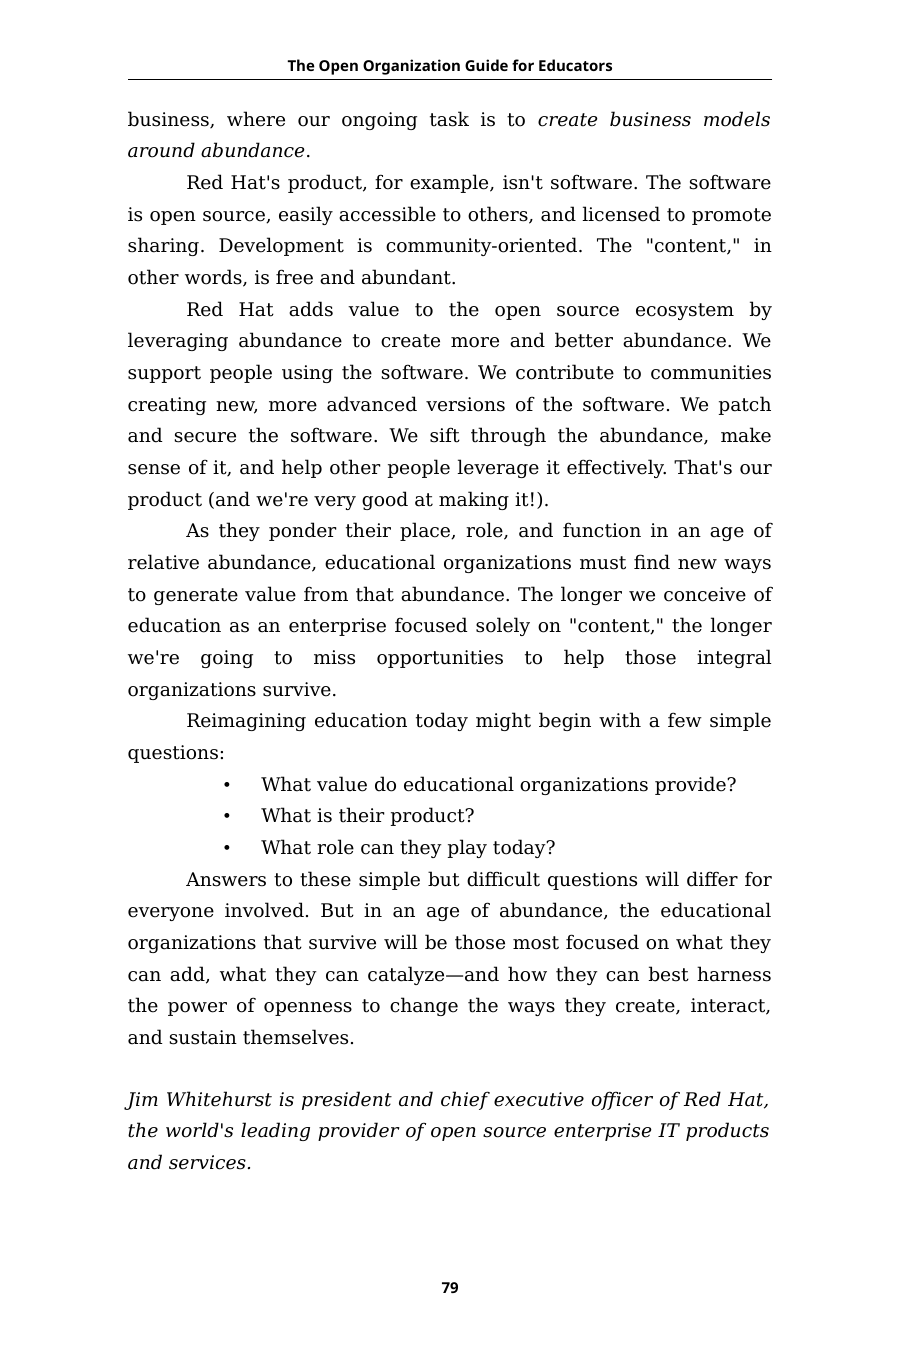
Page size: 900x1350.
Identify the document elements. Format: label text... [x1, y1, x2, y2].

text Jim Whitehurst is president and chief executive officer of Red Hat, the world's leading provider of open source enterprise IT products and services. [127, 1089, 772, 1174]
text Red Hat adds value to the open source ecosystem by leveraging abundance to create more and better abundance. We support people using the software. We contribute to communities creating new, more advanced versions of the software. We patch and secure the software. We sift through the abundance, make sense of it, and help other people leverage it effectively. That's our product (and we're very good at making it!). [127, 299, 772, 511]
text Red Hat's product, for example, isn't software. The software is open source, easily accessible to others, and licensed to promote sharing. Development is community-oriented. The "content," in other words, is free and abundant. [127, 172, 772, 289]
text business, where our ongoing task is to create business models around abundance. [127, 109, 772, 162]
list What value do educational organizations provide? [223, 774, 772, 796]
text Answers to these simple but difficult questions will differ for everyone involved. But in an age of abundance, the educational organizations that survive will be those most focused on what they can add, what they can catalyze—and how they can best harness the power of openness to change the ways they create, interact, and sustain themselves. [127, 869, 772, 1049]
list What is their product? [223, 805, 772, 827]
text As they ponder their place, role, and function in an age of relative abundance, educational organizations must find new ways to generate value from that abundance. The longer we conceive of education as an enterprise focused solely on "content," the longer we're going to miss opportunities to help those integral organizations survive. [127, 520, 772, 701]
list What role can they play today? [223, 837, 772, 859]
text Reimagining education today might begin with a few simple questions: [127, 710, 772, 764]
